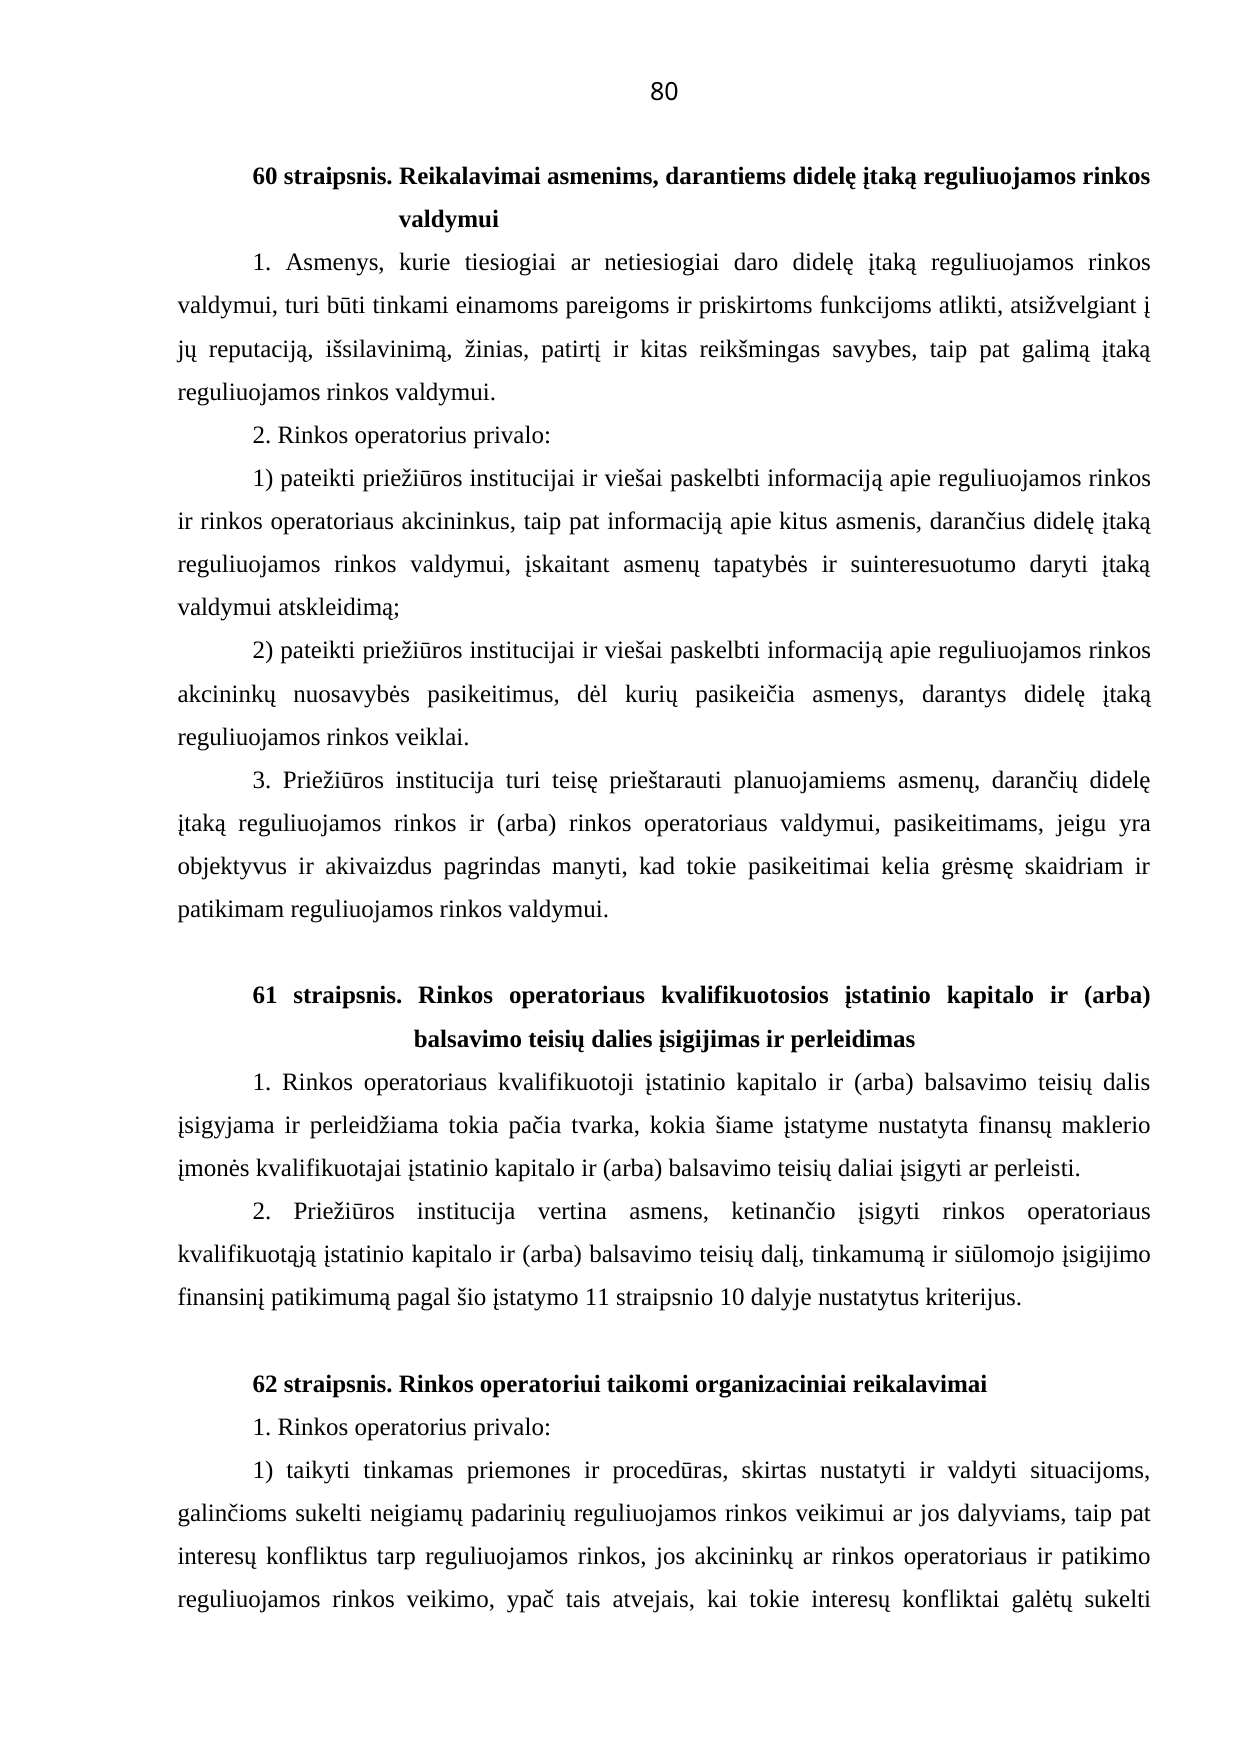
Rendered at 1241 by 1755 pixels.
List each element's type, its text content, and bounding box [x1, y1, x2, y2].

text 1) pateikti priežiūros institucijai ir viešai paskelbti informaciją apie reguliuojamos rinkos ir rinkos operatoriaus akcininkus, taip pat informaciją apie kitus asmenis, darančius didelę įtaką reguliuojamos rinkos valdymui, įskaitant asmenų tapatybės ir suinteresuotumo daryti įtaką valdymui atskleidimą; [177, 463, 1152, 621]
text 60 straipsnis. Reikalavimai asmenims, darantiems didelę įtaką reguliuojamos rinkos valdymui [252, 161, 1152, 233]
text 3. Priežiūros institucija turi teisę prieštarauti planuojamiems asmenų, darančių didelę įtaką reguliuojamos rinkos ir (arba) rinkos operatoriaus valdymui, pasikeitimams, jeigu yra objektyvus ir akivaizdus pagrindas manyti, kad tokie pasikeitimai kelia grėsmę skaidriam ir patikimam reguliuojamos rinkos valdymui. [177, 765, 1152, 923]
text 2) pateikti priežiūros institucijai ir viešai paskelbti informaciją apie reguliuojamos rinkos akcininkų nuosavybės pasikeitimus, dėl kurių pasikeičia asmenys, darantys didelę įtaką reguliuojamos rinkos veiklai. [177, 636, 1152, 751]
text 2. Priežiūros institucija vertina asmens, ketinančio įsigyti rinkos operatoriaus kvalifikuotąją įstatinio kapitalo ir (arba) balsavimo teisių dalį, tinkamumą ir siūlomojo įsigijimo finansinį patikimumą pagal šio įstatymo 11 straipsnio 10 dalyje nustatytus kriterijus. [177, 1196, 1152, 1311]
text 1. Rinkos operatoriaus kvalifikuotoji įstatinio kapitalo ir (arba) balsavimo teisių dalis įsigyjama ir perleidžiama tokia pačia tvarka, kokia šiame įstatyme nustatyta finansų maklerio įmonės kvalifikuotajai įstatinio kapitalo ir (arba) balsavimo teisių daliai įsigyti ar perleisti. [177, 1067, 1152, 1182]
text 1) taikyti tinkamas priemones ir procedūras, skirtas nustatyti ir valdyti situacijoms, galinčioms sukelti neigiamų padarinių reguliuojamos rinkos veikimui ar jos dalyviams, taip pat interesų konfliktus tarp reguliuojamos rinkos, jos akcininkų ar rinkos operatoriaus ir patikimo reguliuojamos rinkos veikimo, ypač tais atvejais, kai tokie interesų konfliktai galėtų sukelti [177, 1455, 1152, 1613]
text 62 straipsnis. Rinkos operatoriui taikomi organizaciniai reikalavimai [177, 1369, 1152, 1397]
text 1. Rinkos operatorius privalo: [177, 1412, 1152, 1441]
text 61 straipsnis. Rinkos operatoriaus kvalifikuotosios įstatinio kapitalo ir (arba) balsavimo teisių dalies įsigijimas ir perleidimas [252, 981, 1152, 1052]
text 2. Rinkos operatorius privalo: [177, 420, 1152, 449]
text 1. Asmenys, kurie tiesiogiai ar netiesiogiai daro didelę įtaką reguliuojamos rinkos valdymui, turi būti tinkami einamoms pareigoms ir priskirtoms funkcijoms atlikti, atsižvelgiant į jų reputaciją, išsilavinimą, žinias, patirtį ir kitas reikšmingas savybes, taip pat galimą įtaką reguliuojamos rinkos valdymui. [177, 247, 1152, 406]
